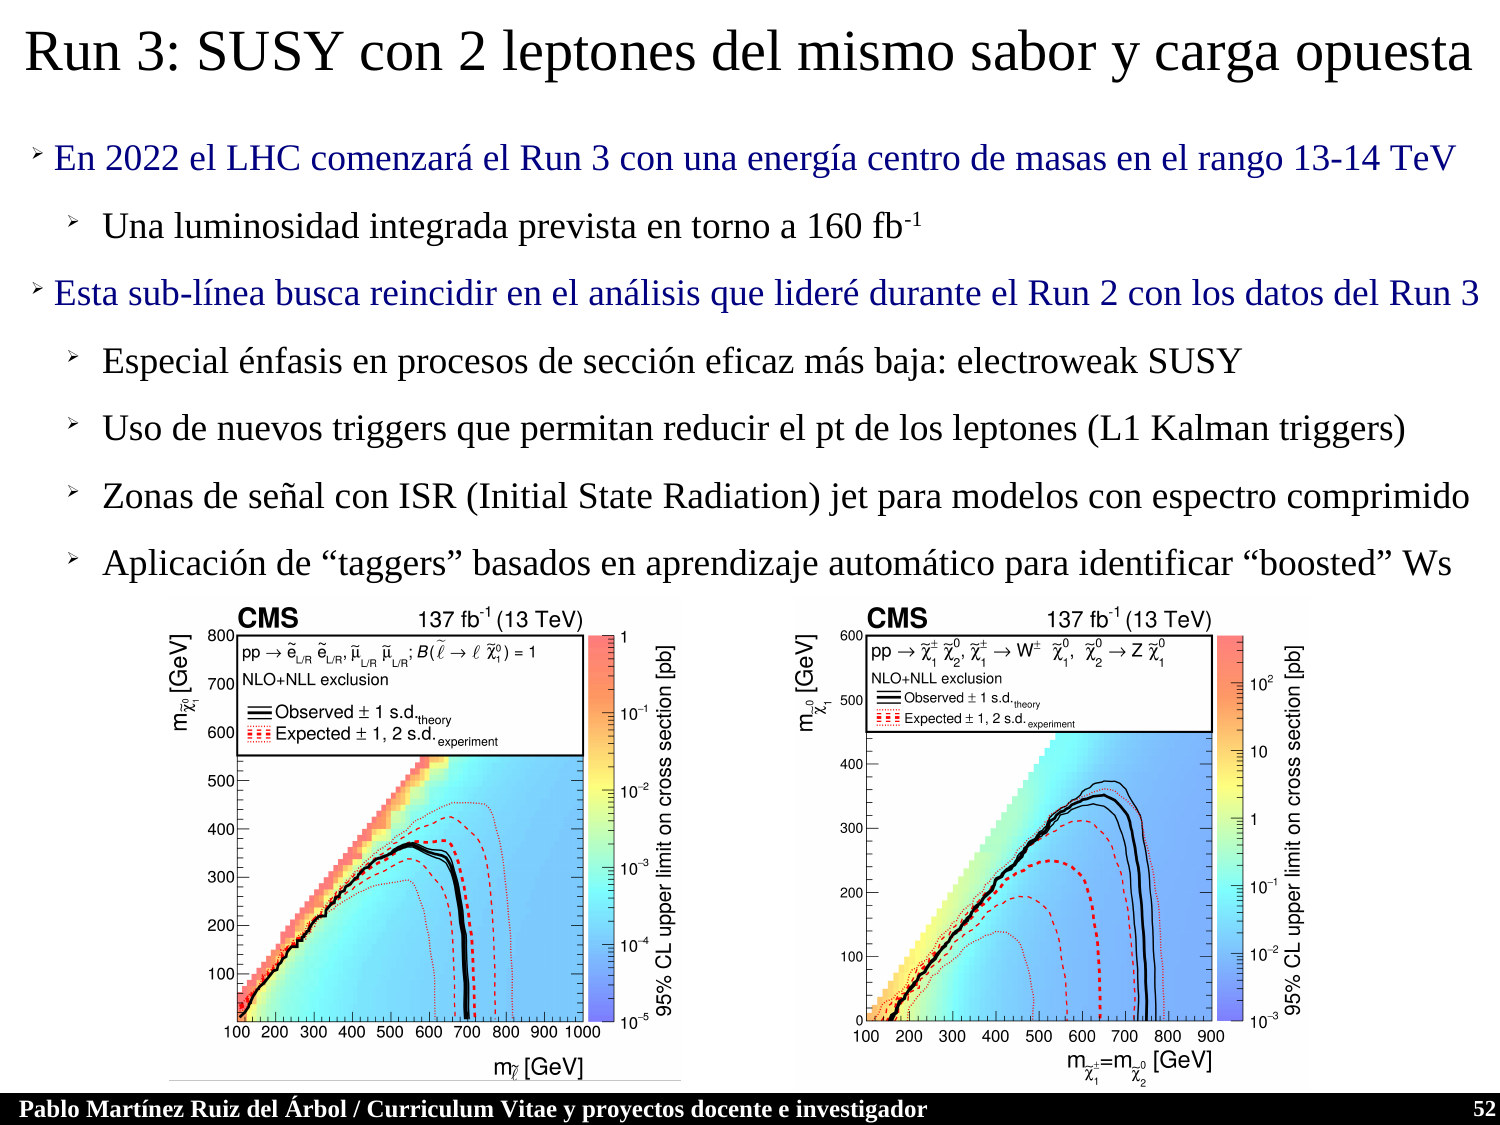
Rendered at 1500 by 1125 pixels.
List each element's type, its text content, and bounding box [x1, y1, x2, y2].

text_box Run 3: SUSY con 2 leptones del mismo sabor y carga opuesta [0, 3, 1500, 111]
picture [169, 596, 681, 1091]
text_box En 2022 el LHC comenzará el Run 3 con una energía centro de masas en el rango 13-14 TeV Una luminosidad integrada prevista en torno a 160 fb-1 Esta sub-línea busca reincidir en el análisis que lideré durante el Run 2 con los datos del Run 3 Especial énfasis en procesos de sección eficaz más baja: electroweak SUSY Uso de nuevos triggers que permitan reducir el pt de los leptones (L1 Kalman triggers) Zonas de señal con ISR (Initial State Radiation) jet para modelos con espectro comprimido Aplicación de “taggers” basados en aprendizaje automático para identificar “boosted” Ws [11, 98, 1500, 279]
picture [794, 596, 1310, 1090]
